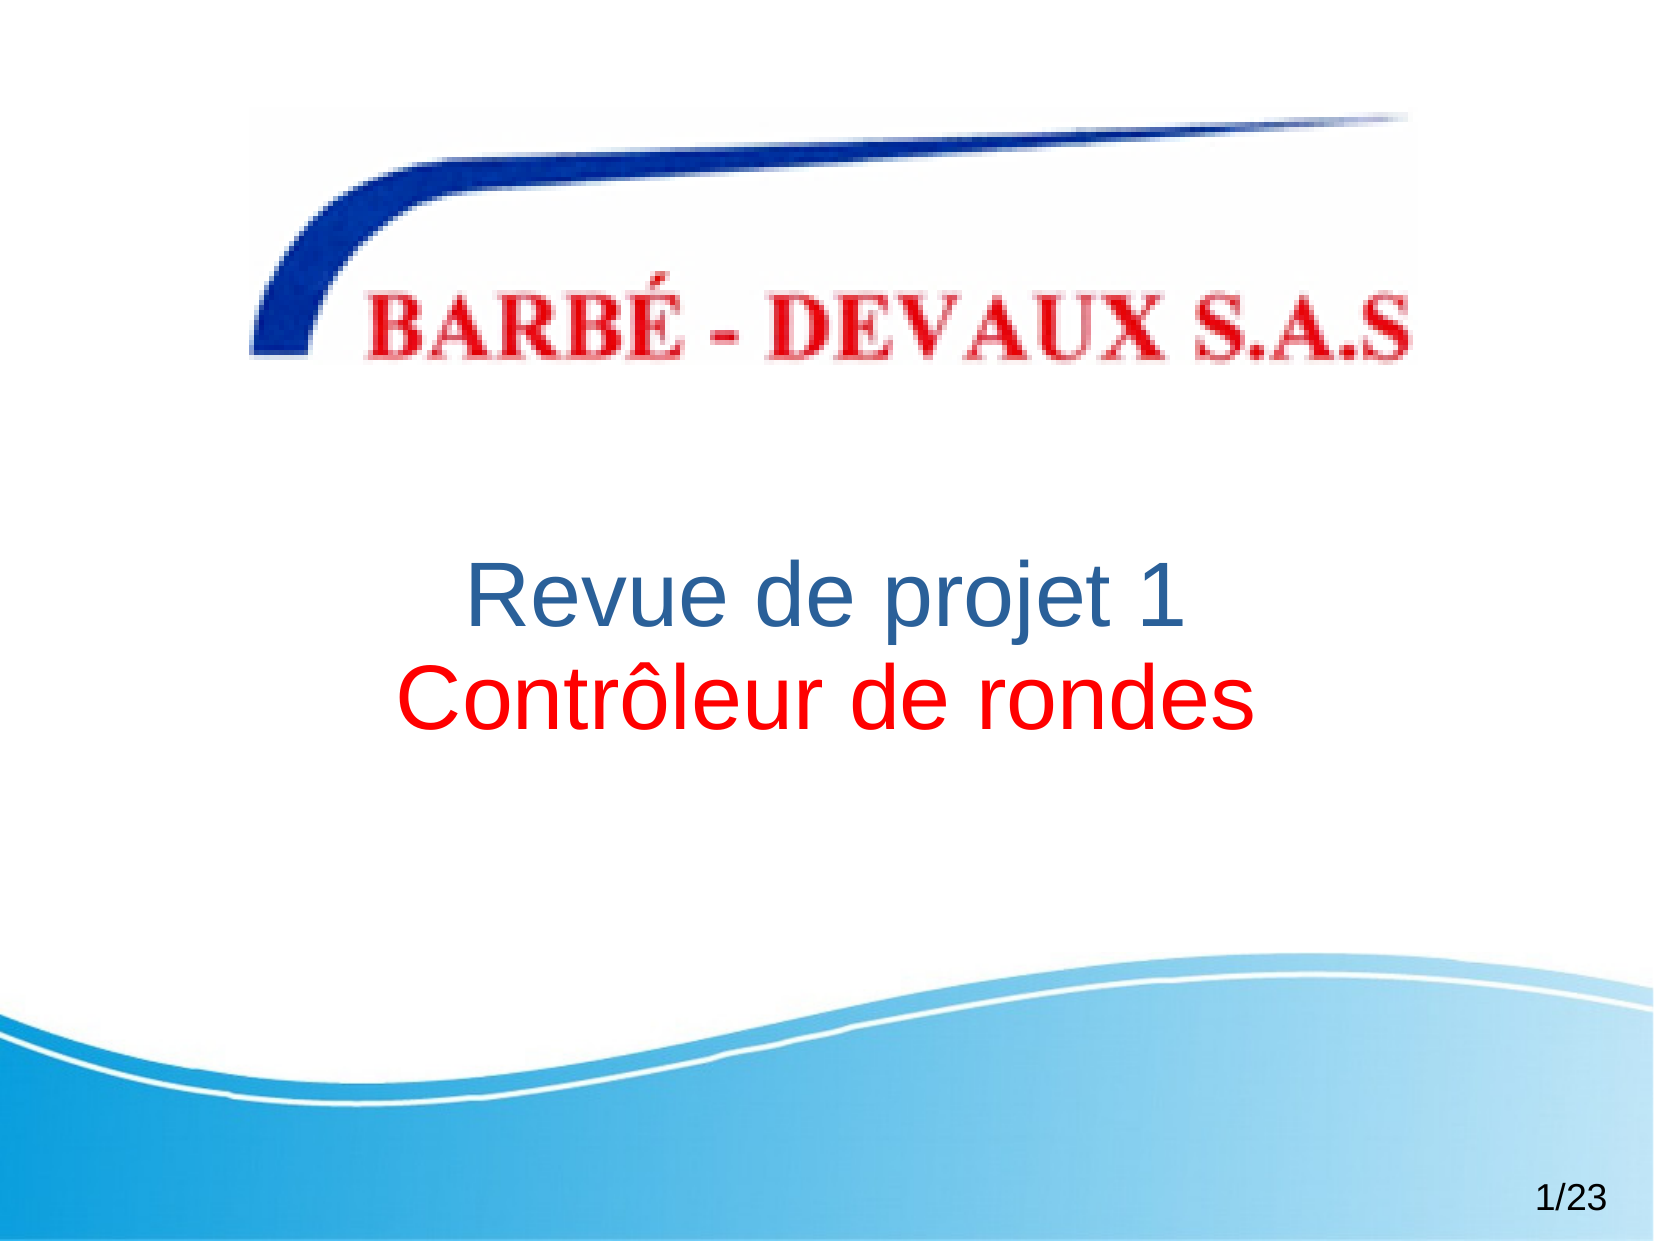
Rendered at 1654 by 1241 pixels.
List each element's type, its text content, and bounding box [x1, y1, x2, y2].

title Revue de projet 1 Contrôleur de rondes [0, 525, 1654, 768]
text_box <numéro>/23 [1520, 1169, 1654, 1240]
picture [85, 1053, 95, 1059]
picture [0, 952, 1654, 1241]
picture [200, 73, 1463, 390]
